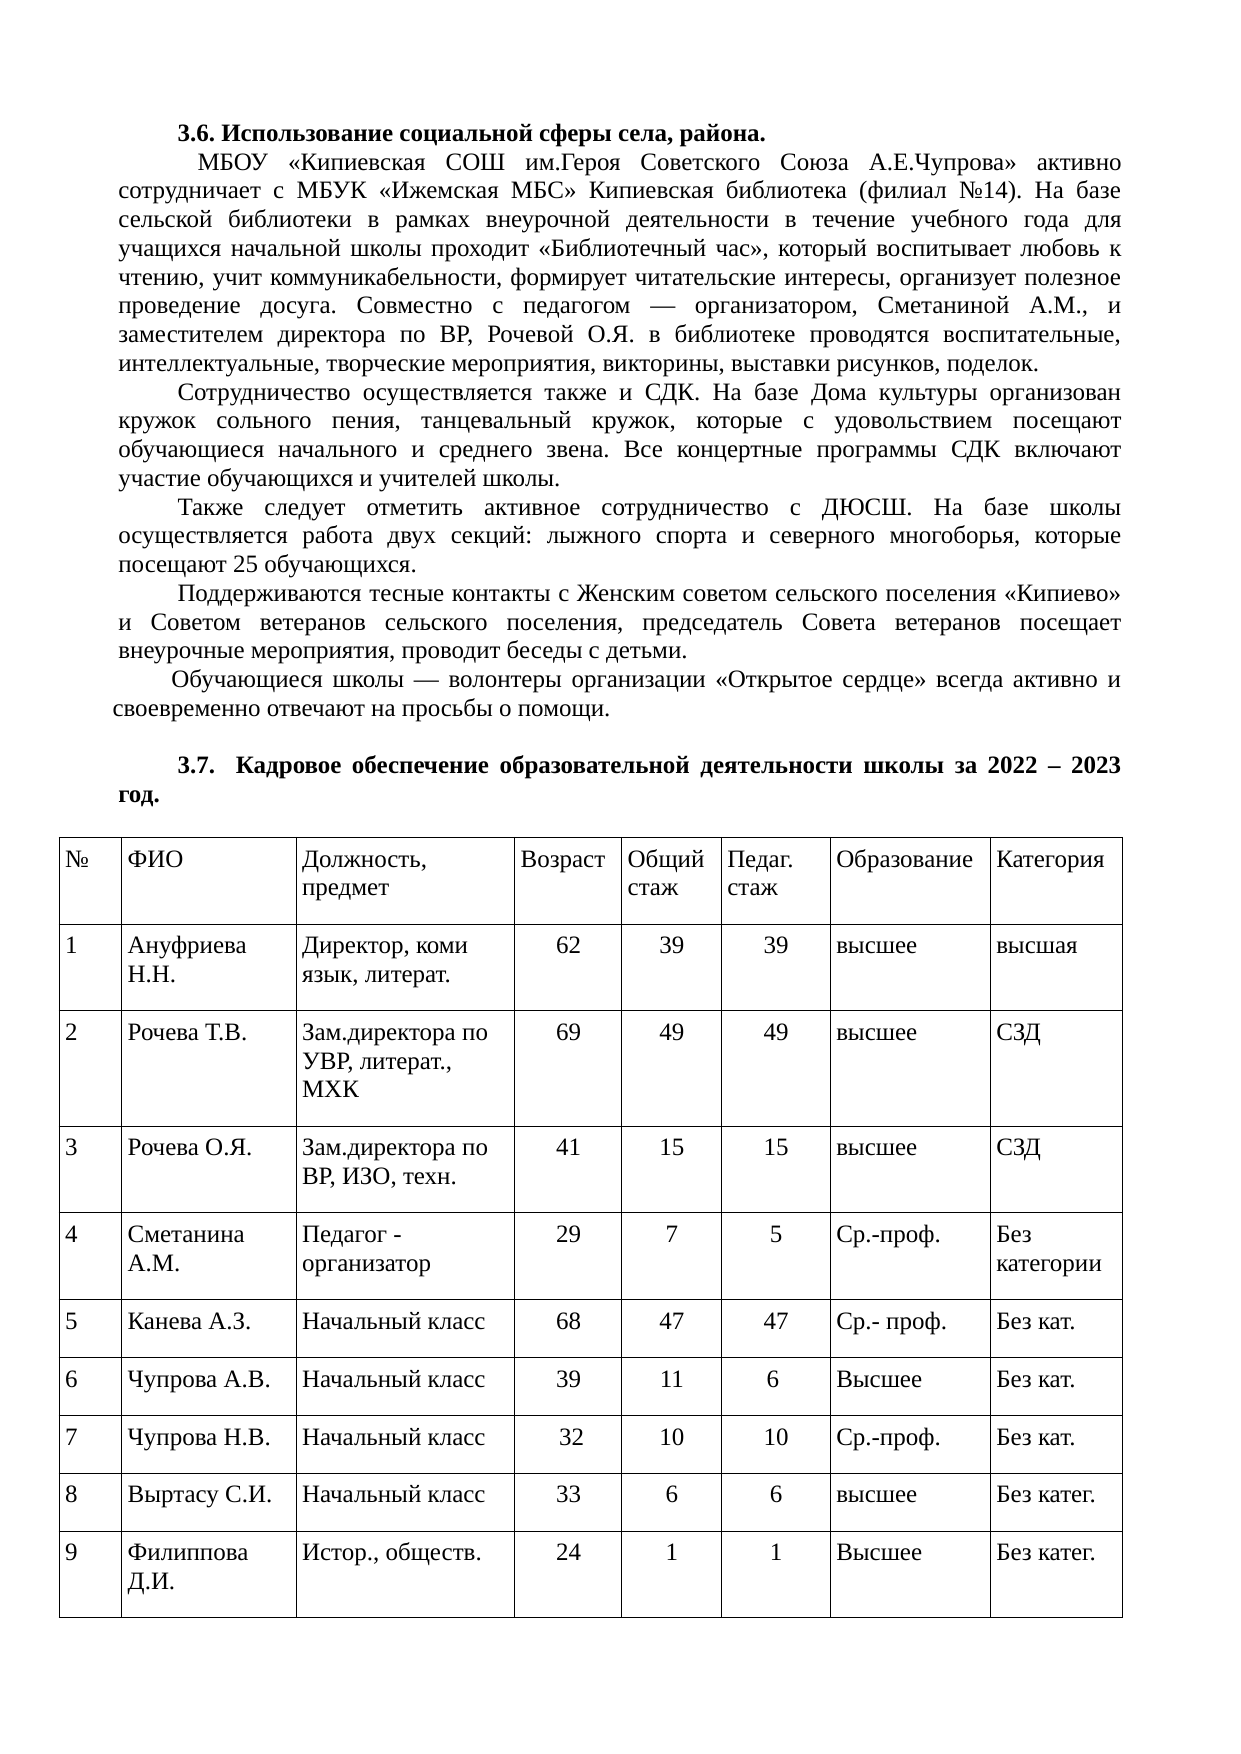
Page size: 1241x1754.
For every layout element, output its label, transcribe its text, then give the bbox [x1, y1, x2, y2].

table_cell 1 [60, 925, 121, 1010]
table_cell 24 [515, 1532, 621, 1617]
table_cell 49 [722, 1011, 830, 1126]
table_cell Начальный класс [297, 1358, 514, 1415]
table_cell 5 [722, 1213, 830, 1299]
text Поддерживаются тесные контакты с Женским советом сельского поселения «Кипиево» и Советом ветеранов сельского поселения, председатель Совета ветеранов посещает внеурочные мероприятия, проводит беседы с детьми. [118, 578, 1122, 664]
table_cell 39 [622, 925, 721, 1010]
table_cell 3 [60, 1127, 121, 1212]
table_cell 6 [722, 1474, 830, 1531]
table_cell 10 [722, 1416, 830, 1473]
table_cell 15 [622, 1127, 721, 1212]
table_cell 10 [622, 1416, 721, 1473]
table_cell Ануфриева Н.Н. [122, 925, 296, 1010]
table_cell 15 [722, 1127, 830, 1212]
table_cell СЗД [991, 1127, 1122, 1212]
table_cell 39 [722, 925, 830, 1010]
table_cell Без катег. [991, 1474, 1122, 1531]
list 3.7. Кадровое обеспечение образовательной деятельности школы за 2022 – 2023 год. [118, 751, 1122, 808]
table_cell Канева А.З. [122, 1300, 296, 1357]
text Сотрудничество осуществляется также и СДК. На базе Дома культуры организован кружок сольного пения, танцевальный кружок, которые с удовольствием посещают обучающиеся начального и среднего звена. Все концертные программы СДК включают участие обучающихся и учителей школы. [118, 377, 1122, 492]
table_cell Филиппова Д.И. [122, 1532, 296, 1617]
table_cell Начальный класс [297, 1416, 514, 1473]
table_cell Истор., обществ. [297, 1532, 514, 1617]
table_cell Без кат. [991, 1300, 1122, 1357]
table_header Должность, предмет [297, 838, 514, 923]
table_cell 1 [722, 1532, 830, 1617]
table_cell 2 [60, 1011, 121, 1126]
table_cell Педагог - организатор [297, 1213, 514, 1299]
text Также следует отметить активное сотрудничество с ДЮСШ. На базе школы осуществляется работа двух секций: лыжного спорта и северного многоборья, которые посещают 25 обучающихся. [118, 492, 1122, 578]
table_cell Чупрова А.В. [122, 1358, 296, 1415]
table_cell высшая [991, 925, 1122, 1010]
table_cell высшее [831, 1011, 990, 1126]
table_cell 49 [622, 1011, 721, 1126]
table_cell высшее [831, 1127, 990, 1212]
table_cell Ср.-проф. [831, 1213, 990, 1299]
table_cell Рочева Т.В. [122, 1011, 296, 1126]
table_cell Директор, коми язык, литерат. [297, 925, 514, 1010]
table_cell Высшее [831, 1532, 990, 1617]
table_header Категория [991, 838, 1122, 923]
table_cell 29 [515, 1213, 621, 1299]
table_header ФИО [122, 838, 296, 923]
table_cell 9 [60, 1532, 121, 1617]
table_cell 4 [60, 1213, 121, 1299]
table_header № [60, 838, 121, 923]
table_header Возраст [515, 838, 621, 923]
table_cell 41 [515, 1127, 621, 1212]
table_cell 32 [515, 1416, 621, 1473]
list 3.6. Использование социальной сферы села, района. [118, 118, 1122, 147]
table_cell 8 [60, 1474, 121, 1531]
table_cell Ср.- проф. [831, 1300, 990, 1357]
table_cell Начальный класс [297, 1300, 514, 1357]
table_cell 11 [622, 1358, 721, 1415]
table_cell 33 [515, 1474, 621, 1531]
table_cell Без катег. [991, 1532, 1122, 1617]
table_cell СЗД [991, 1011, 1122, 1126]
table_cell 68 [515, 1300, 621, 1357]
table_cell Ср.-проф. [831, 1416, 990, 1473]
text Обучающиеся школы — волонтеры организации «Открытое сердце» всегда активно и своевременно отвечают на просьбы о помощи. [112, 664, 1122, 722]
table_cell 39 [515, 1358, 621, 1415]
table_cell Зам.директора по УВР, литерат., МХК [297, 1011, 514, 1126]
table_cell Без кат. [991, 1416, 1122, 1473]
table_cell Без категории [991, 1213, 1122, 1299]
table_header Общий стаж [622, 838, 721, 923]
table_cell 47 [622, 1300, 721, 1357]
table_cell Высшее [831, 1358, 990, 1415]
text МБОУ «Кипиевская СОШ им.Героя Советского Союза А.Е.Чупрова» активно сотрудничает с МБУК «Ижемская МБС» Кипиевская библиотека (филиал №14). На базе сельской библиотеки в рамках внеурочной деятельности в течение учебного года для учащихся начальной школы проходит «Библиотечный час», который воспитывает любовь к чтению, учит коммуникабельности, формирует читательские интересы, организует полезное проведение досуга. Совместно с педагогом — организатором, Сметаниной А.М., и заместителем директора по ВР, Рочевой О.Я. в библиотеке проводятся воспитательные, интеллектуальные, творческие мероприятия, викторины, выставки рисунков, поделок. [118, 147, 1122, 377]
table_cell 69 [515, 1011, 621, 1126]
table_cell Выртасу С.И. [122, 1474, 296, 1531]
table_cell Начальный класс [297, 1474, 514, 1531]
table_cell Зам.директора по ВР, ИЗО, техн. [297, 1127, 514, 1212]
table_cell Сметанина А.М. [122, 1213, 296, 1299]
table_cell 7 [622, 1213, 721, 1299]
table_header Педаг. стаж [722, 838, 830, 923]
table_cell 6 [722, 1358, 830, 1415]
table_cell Без кат. [991, 1358, 1122, 1415]
table_cell Рочева О.Я. [122, 1127, 296, 1212]
table_cell высшее [831, 1474, 990, 1531]
table_cell 7 [60, 1416, 121, 1473]
table_cell 47 [722, 1300, 830, 1357]
table_cell 62 [515, 925, 621, 1010]
table_cell 1 [622, 1532, 721, 1617]
table_cell 6 [60, 1358, 121, 1415]
table_header Образование [831, 838, 990, 923]
table_cell высшее [831, 925, 990, 1010]
table_cell 5 [60, 1300, 121, 1357]
table_cell 6 [622, 1474, 721, 1531]
table_cell Чупрова Н.В. [122, 1416, 296, 1473]
